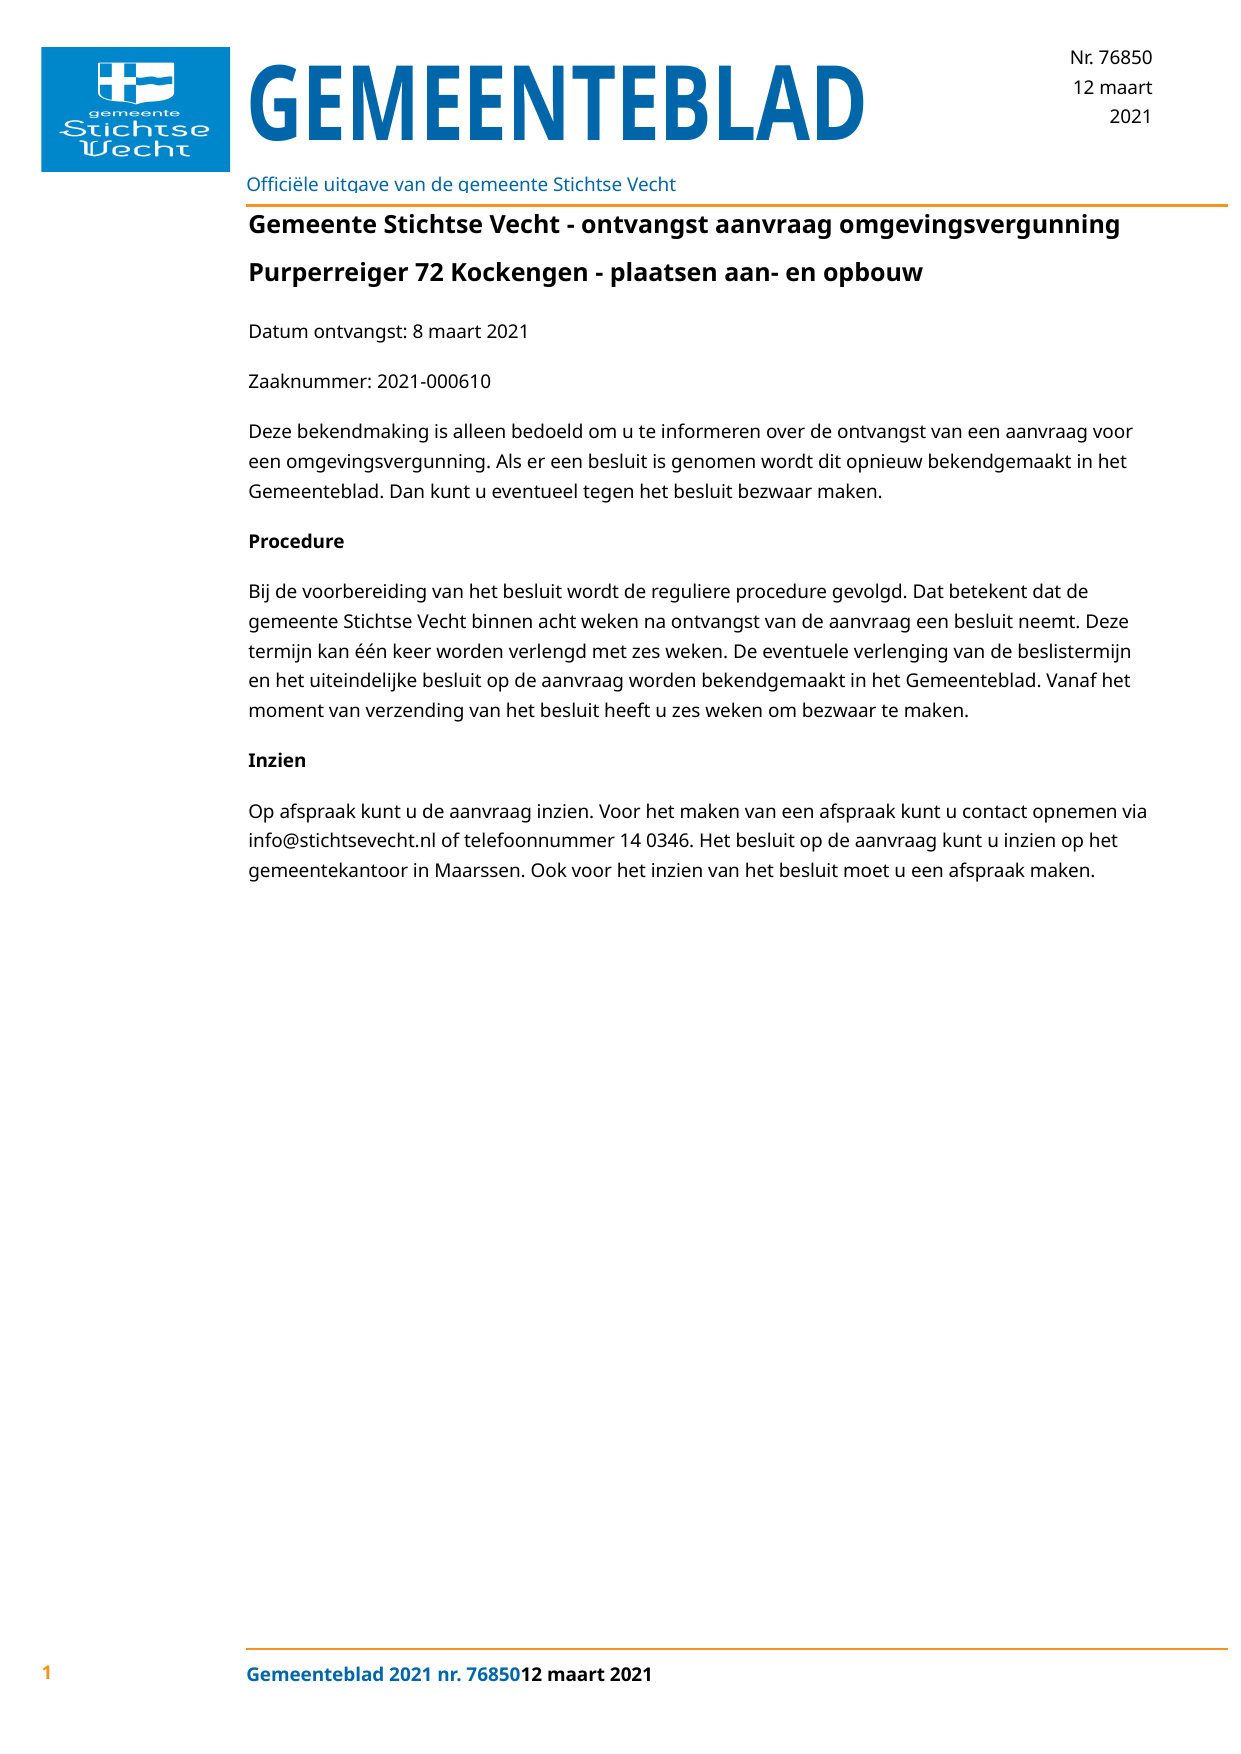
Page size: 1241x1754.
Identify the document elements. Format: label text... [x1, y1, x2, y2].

text Gemeente Stichtse Vecht - ontvangst aanvraag omgevingsvergunning Purperreiger 72 Kockengen - plaatsen aan- en opbouw [248, 207, 1152, 288]
text Datum ontvangst: 8 maart 2021 [248, 318, 1152, 344]
picture [99, 63, 135, 101]
text Deze bekendmaking is alleen bedoeld om u te informeren over de ontvangst van een aanvraag voor een omgevingsvergunning. Als er een besluit is genomen wordt dit opnieuw bekendgemaakt in het Gemeenteblad. Dan kunt u eventueel tegen het besluit bezwaar maken. [248, 419, 1152, 504]
text Bij de voorbereiding van het besluit wordt de reguliere procedure gevolgd. Dat betekent dat de gemeente Stichtse Vecht binnen acht weken na ontvangst van de aanvraag een besluit neemt. Deze termijn kan één keer worden verlengd met zes weken. De eventuele verlenging van de beslistermijn en het uiteindelijke besluit op de aanvraag worden bekendgemaakt in het Gemeenteblad. Vanaf het moment van verzending van het besluit heeft u zes weken om bezwaar te maken. [248, 579, 1152, 723]
picture [137, 63, 174, 103]
text Op afspraak kunt u de aanvraag inzien. Voor het maken van een afspraak kunt u contact opnemen via info@stichtsevecht.nl of telefoonnummer 14 0346. Het besluit op de aanvraag kunt u inzien op het gemeentekantoor in Maarssen. Ook voor het inzien van het besluit moet u een afspraak maken. [248, 798, 1152, 883]
text Procedure [248, 528, 1152, 554]
text Inzien [248, 747, 1152, 773]
text Zaaknummer: 2021-000610 [248, 368, 1152, 394]
